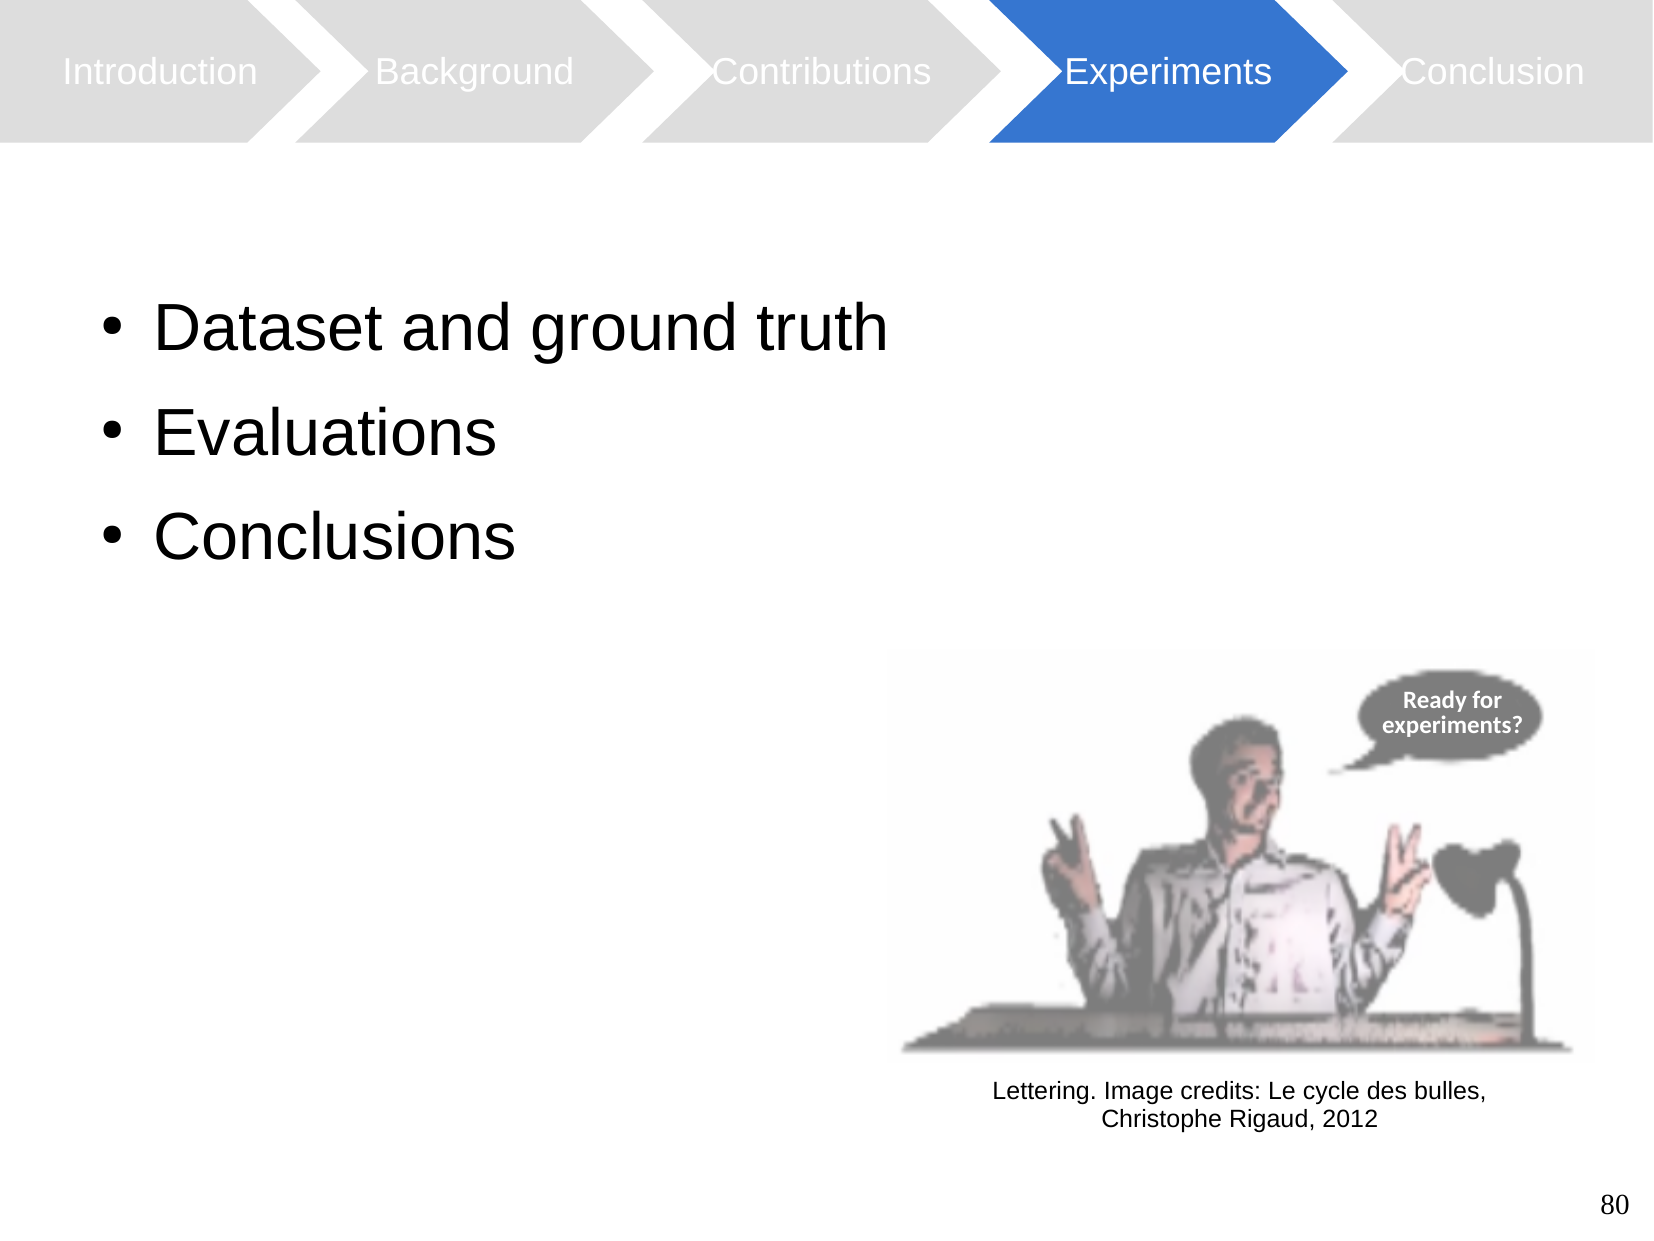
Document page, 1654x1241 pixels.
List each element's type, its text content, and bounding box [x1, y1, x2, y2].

text_box Background [295, 0, 654, 143]
text_box Ready for experiments? [1358, 682, 1548, 748]
list Dataset and ground truth Evaluations Conclusions [82, 290, 1217, 1010]
text_box Contributions [642, 0, 1001, 143]
text_box Introduction [0, 0, 321, 143]
picture [887, 649, 1595, 1063]
text_box Lettering. Image credits: Le cycle des bulles, Christophe Rigaud, 2012 [962, 1069, 1518, 1140]
text_box Experiments [989, 0, 1348, 143]
text_box Conclusion [1332, 0, 1653, 143]
